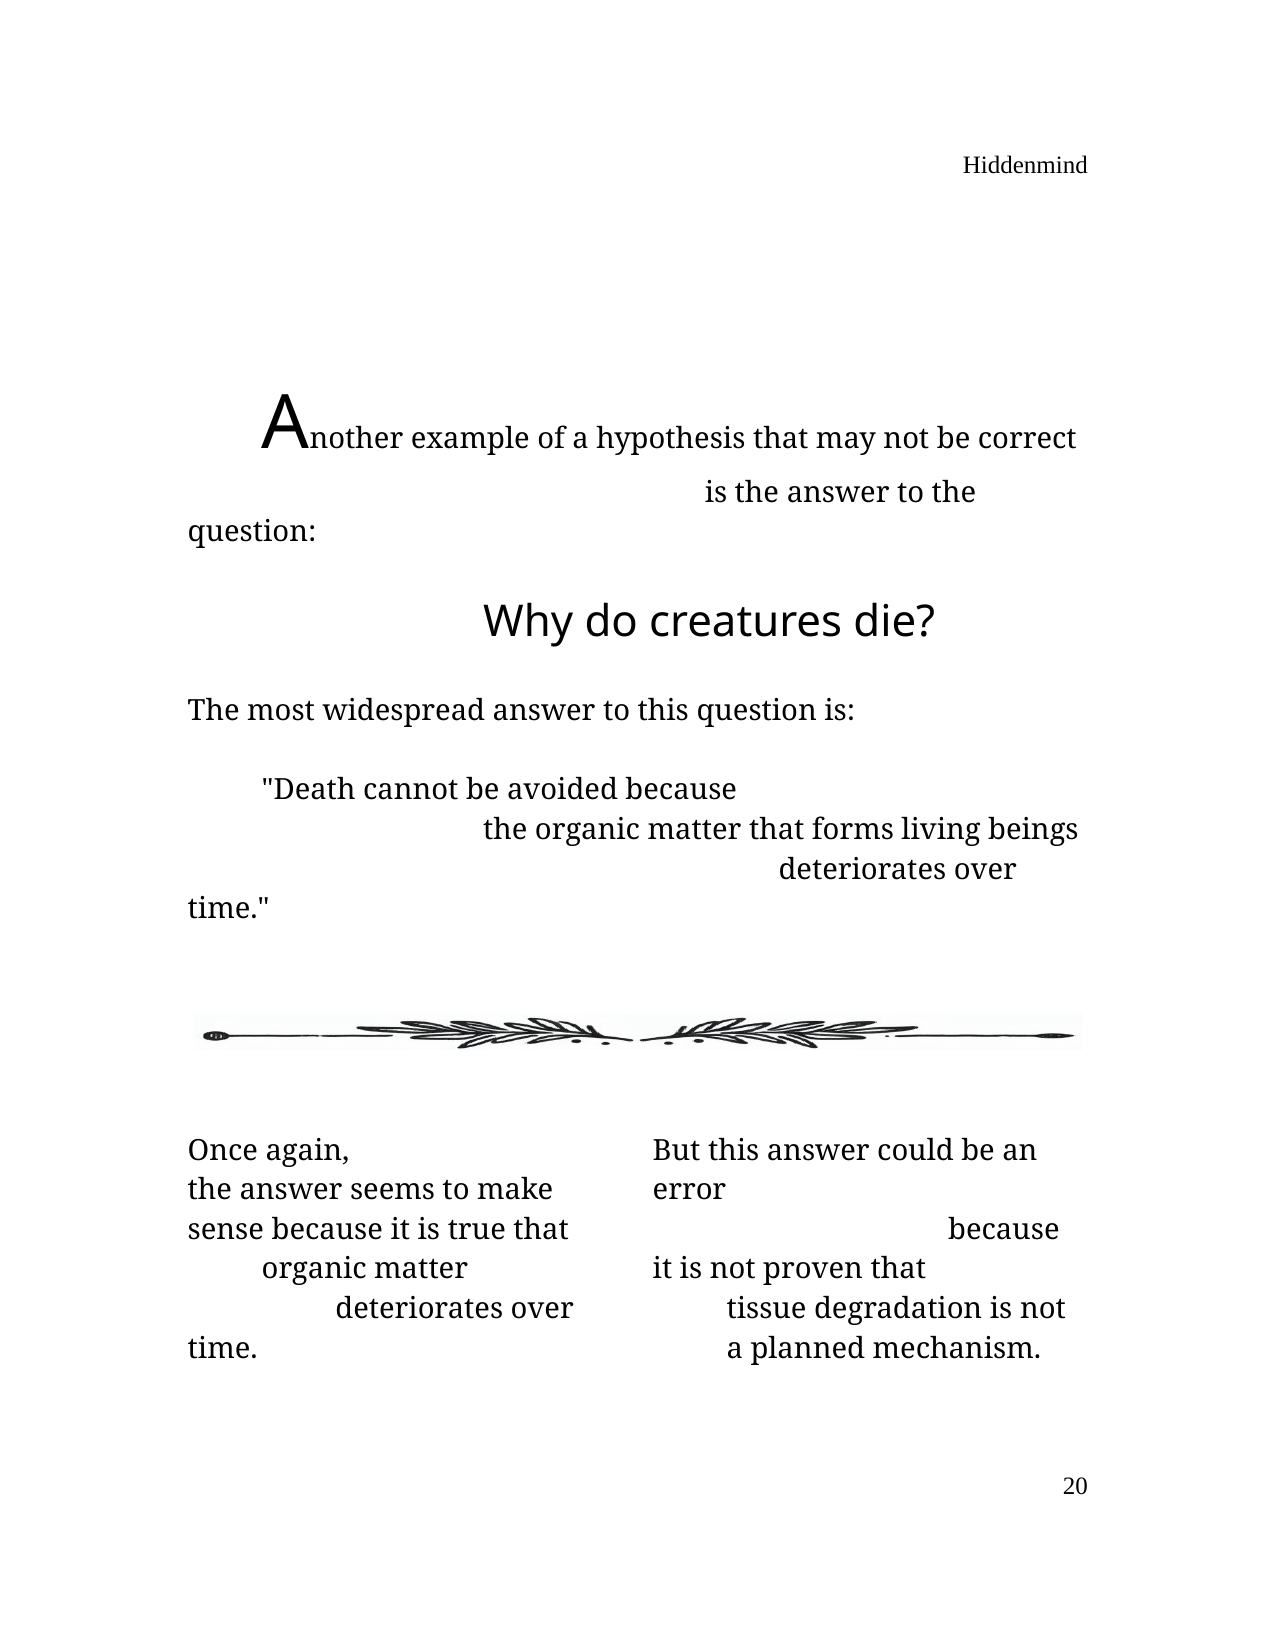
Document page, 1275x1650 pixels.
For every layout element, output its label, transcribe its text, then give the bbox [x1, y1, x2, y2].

text it is not proven that [652, 1248, 1087, 1287]
text because [652, 1208, 1087, 1248]
text a planned mechanism. [652, 1327, 1087, 1367]
text the organic matter that forms living beings [187, 808, 1087, 848]
text organic matter [187, 1248, 622, 1287]
text Another example of a hypothesis that may not be correct [187, 369, 1087, 471]
picture [193, 1013, 1083, 1050]
text tissue degradation is not [652, 1287, 1087, 1327]
text Once again, [187, 1129, 622, 1168]
text deteriorates over time." [187, 848, 1087, 927]
text But this answer could be an error [652, 1129, 1087, 1208]
text The most widespread answer to this question is: [187, 689, 1087, 729]
text "Death cannot be avoided because [187, 769, 1087, 808]
text is the answer to the question: [187, 471, 1087, 550]
text deteriorates over time. [187, 1287, 622, 1367]
text the answer seems to make sense because it is true that [187, 1168, 622, 1248]
text Why do creatures die? [187, 590, 1087, 649]
